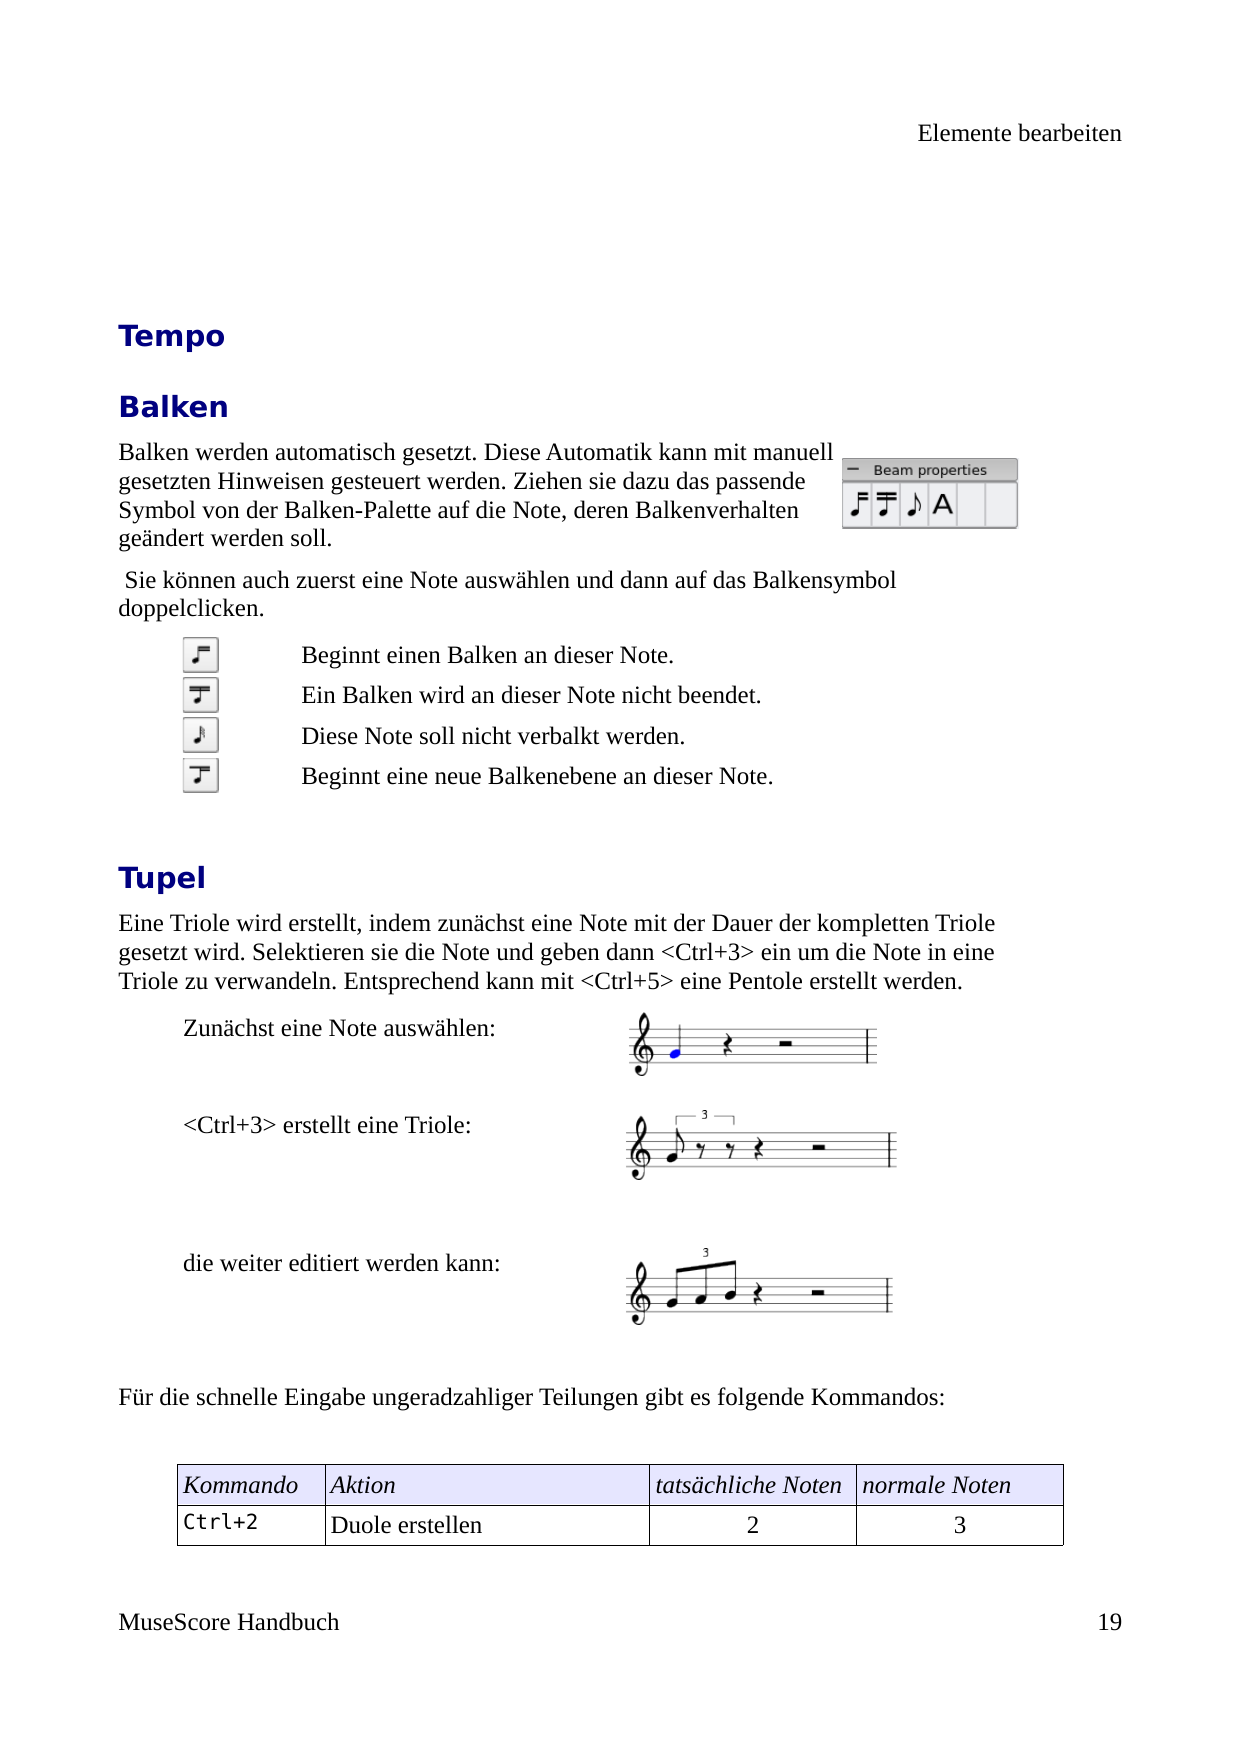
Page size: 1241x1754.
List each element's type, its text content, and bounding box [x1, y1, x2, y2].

picture [625, 1110, 897, 1180]
table_header Kommando [178, 1465, 325, 1504]
subtitle Balken [118, 391, 1122, 425]
table_cell [620, 1249, 625, 1324]
picture [182, 758, 219, 793]
picture [182, 637, 219, 673]
picture [628, 1012, 877, 1076]
table_cell [177, 675, 295, 712]
table_header Zunächst eine Note auswählen: [177, 1007, 620, 1105]
table_cell 3 [857, 1506, 1063, 1545]
table_cell Ein Balken wird an dieser Note nicht beendet. [295, 675, 1063, 715]
text Für die schnelle Eingabe ungeradzahliger Teilungen gibt es folgende Kommandos: [118, 1382, 1004, 1410]
table_cell Ctrl+2 [178, 1506, 325, 1545]
table_cell [620, 1105, 1063, 1179]
table_header tatsächliche Noten [650, 1465, 856, 1504]
table_header normale Noten [857, 1465, 1063, 1504]
table_cell [177, 755, 295, 796]
table_cell [620, 1243, 1063, 1248]
subtitle Tempo [118, 319, 1122, 353]
table_cell 2 [650, 1506, 856, 1545]
subtitle Tupel [118, 862, 1122, 896]
picture [625, 1248, 893, 1325]
table_cell Duole erstellen [326, 1506, 649, 1545]
text Sie können auch zuerst eine Note auswählen und dann auf das Balkensymbol doppelclicken. [118, 565, 1004, 622]
text Eine Triole wird erstellt, indem zunächst eine Note mit der Dauer der kompletten Triole gesetzt wird. Selektieren sie die Note und geben dann <Ctrl+3> ein um die Note in eine Triole zu verwandeln. Entsprechend kann mit <Ctrl+5> eine Pentole erstellt werden. [118, 908, 1004, 994]
table_cell die weiter editiert werden kann: [177, 1243, 620, 1340]
table_cell [620, 1180, 1063, 1243]
picture [182, 677, 219, 713]
table_header [177, 638, 295, 675]
table_header Aktion [326, 1465, 649, 1504]
picture [182, 717, 219, 753]
table_cell <Ctrl+3> erstellt eine Triole: [177, 1105, 620, 1243]
table_cell [620, 1325, 1063, 1340]
table_cell [177, 715, 295, 755]
table_cell [893, 1249, 1063, 1324]
table_cell Beginnt eine neue Balkenebene an dieser Note. [295, 755, 1063, 796]
table_cell Diese Note soll nicht verbalkt werden. [295, 715, 1063, 755]
text Balken werden automatisch gesetzt. Diese Automatik kann mit manuell gesetzten Hinweisen gesteuert werden. Ziehen sie dazu das passende Symbol von der Balken-Palette auf die Note, deren Balkenverhalten geändert werden soll. [118, 437, 1004, 552]
table_header [620, 1007, 1063, 1105]
table_header Beginnt einen Balken an dieser Note. [295, 635, 1063, 675]
picture [842, 458, 1020, 529]
